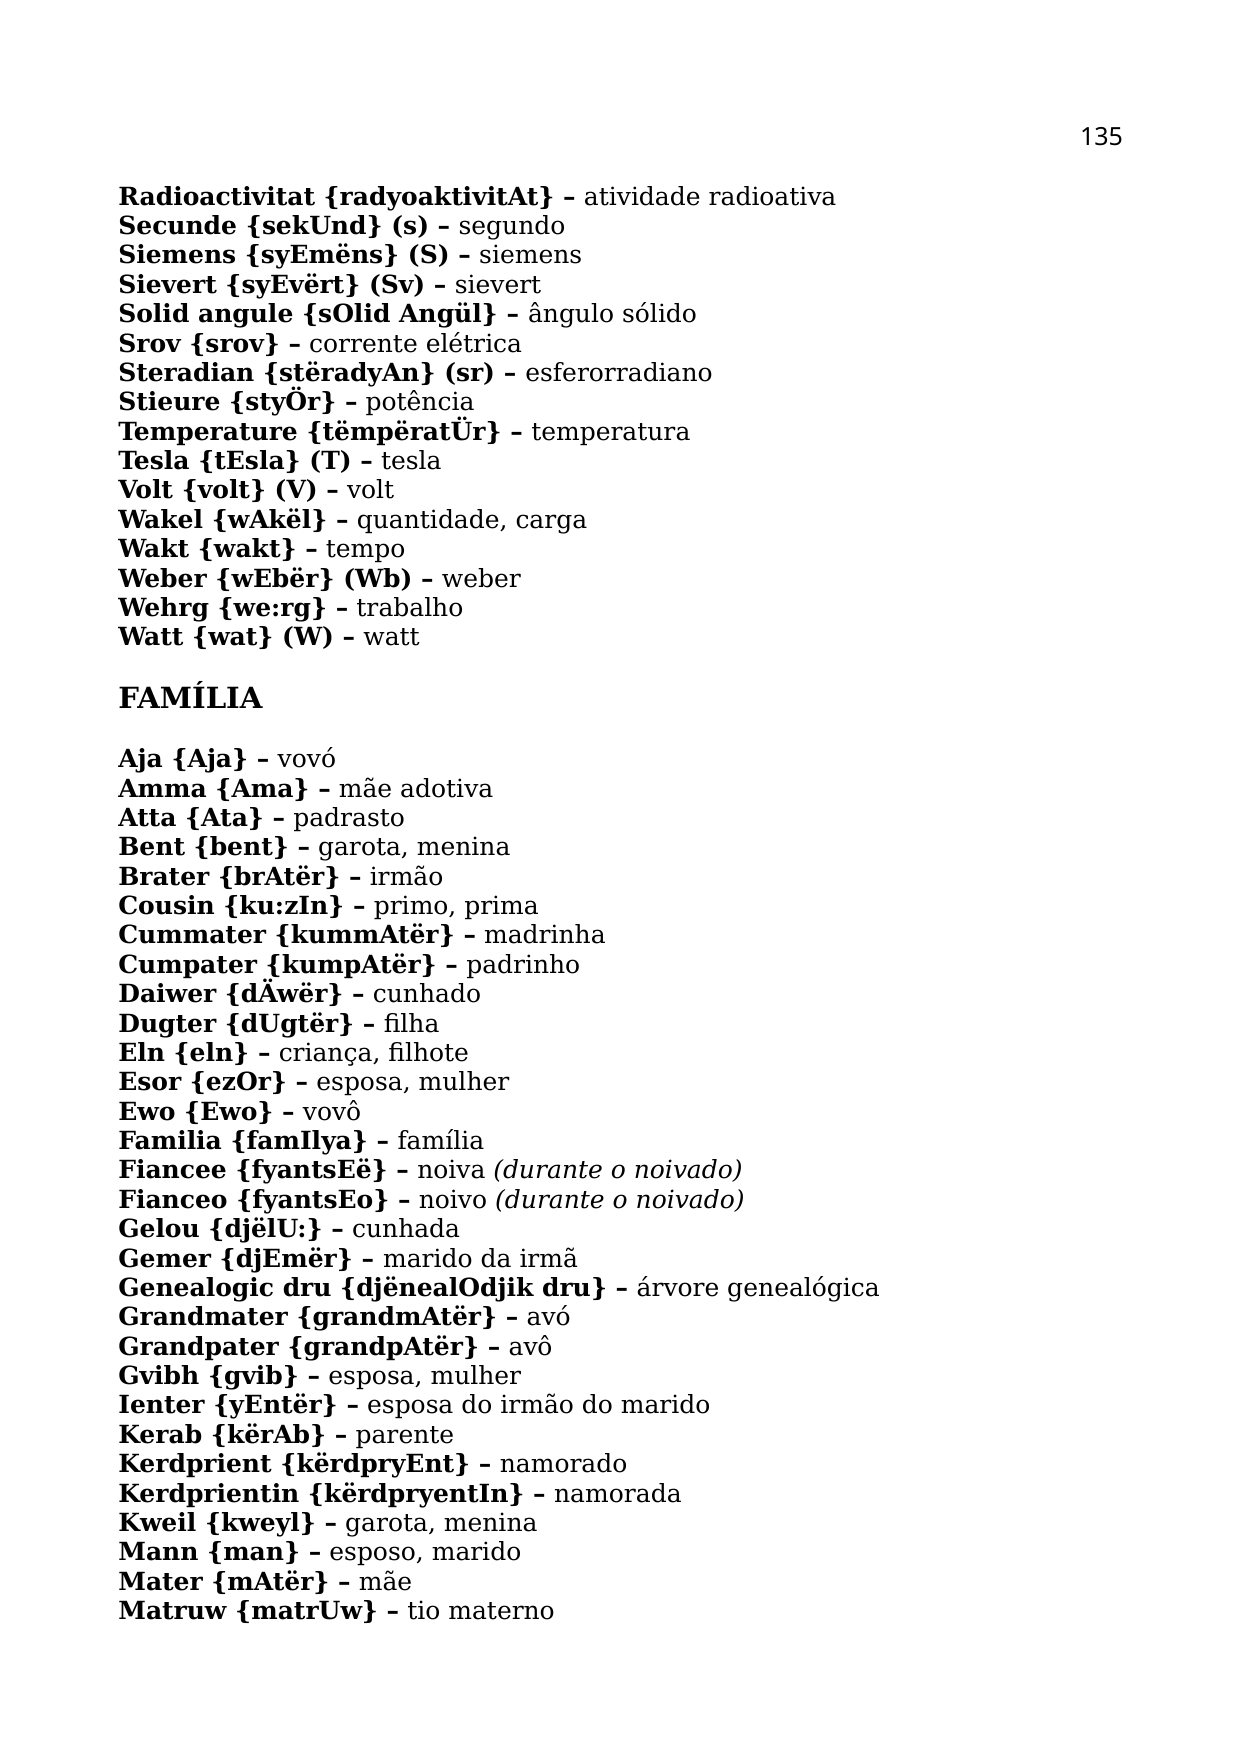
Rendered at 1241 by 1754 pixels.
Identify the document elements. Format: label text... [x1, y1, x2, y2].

subtitle FAMÍLIA [118, 681, 1123, 715]
text Solid angule {sOlid Angül} – ângulo sólido [118, 299, 1123, 328]
text Weber {wEbër} (Wb) – weber [118, 563, 1123, 593]
text Kerab {kërAb} – parente [118, 1420, 1123, 1449]
text Gemer {djEmër} – marido da irmã [118, 1244, 1123, 1273]
text Matruw {matrUw} – tio materno [118, 1596, 1123, 1626]
text Wakt {wakt} – tempo [118, 534, 1123, 563]
text Tesla {tEsla} (T) – tesla [118, 446, 1123, 475]
text Volt {volt} (V) – volt [118, 475, 1123, 505]
text Sievert {syEvërt} (Sv) – sievert [118, 270, 1123, 299]
text Siemens {syEmëns} (S) – siemens [118, 240, 1123, 270]
text Amma {Ama} – mãe adotiva [118, 774, 1123, 803]
text Cousin {ku:zIn} – primo, prima [118, 891, 1123, 921]
text Watt {wat} (W) – watt [118, 622, 1123, 652]
text Cumpater {kumpAtër} – padrinho [118, 950, 1123, 979]
text Fianceo {fyantsEo} – noivo (durante o noivado) [118, 1185, 1123, 1214]
text Atta {Ata} – padrasto [118, 803, 1123, 832]
text Srov {srov} – corrente elétrica [118, 328, 1123, 358]
text Kerdprientin {kërdpryentIn} – namorada [118, 1479, 1123, 1508]
text Genealogic dru {djënealOdjik dru} – árvore genealógica [118, 1273, 1123, 1302]
text Daiwer {dÄwër} – cunhado [118, 979, 1123, 1009]
text Kweil {kweyl} – garota, menina [118, 1508, 1123, 1537]
text Gelou {djëlU:} – cunhada [118, 1214, 1123, 1244]
text Temperature {tëmpëratÜr} – temperatura [118, 417, 1123, 446]
text Cummater {kummAtër} – madrinha [118, 921, 1123, 950]
text Grandpater {grandpAtër} – avô [118, 1332, 1123, 1361]
text Aja {Aja} – vovó [118, 744, 1123, 774]
text Grandmater {grandmAtër} – avó [118, 1302, 1123, 1332]
text Radioactivitat {radyoaktivitAt} – atividade radioativa [118, 182, 1123, 211]
text Ewo {Ewo} – vovô [118, 1097, 1123, 1126]
text Steradian {stëradyAn} (sr) – esferorradiano [118, 358, 1123, 387]
text Mann {man} – esposo, marido [118, 1537, 1123, 1567]
text Dugter {dUgtër} – filha [118, 1009, 1123, 1038]
text Esor {ezOr} – esposa, mulher [118, 1067, 1123, 1097]
text Secunde {sekUnd} (s) – segundo [118, 211, 1123, 240]
text Eln {eln} – criança, filhote [118, 1038, 1123, 1067]
text Bent {bent} – garota, menina [118, 832, 1123, 862]
text Brater {brAtër} – irmão [118, 862, 1123, 891]
text Ienter {yEntër} – esposa do irmão do marido [118, 1391, 1123, 1420]
text Stieure {styÖr} – potência [118, 387, 1123, 417]
text Familia {famIlya} – família [118, 1126, 1123, 1156]
text Wakel {wAkël} – quantidade, carga [118, 505, 1123, 534]
text Kerdprient {kërdpryEnt} – namorado [118, 1449, 1123, 1479]
text Mater {mAtër} – mãe [118, 1567, 1123, 1596]
text Wehrg {we:rg} – trabalho [118, 593, 1123, 622]
text Fiancee {fyantsEë} – noiva (durante o noivado) [118, 1156, 1123, 1185]
text Gvibh {gvib} – esposa, mulher [118, 1361, 1123, 1391]
